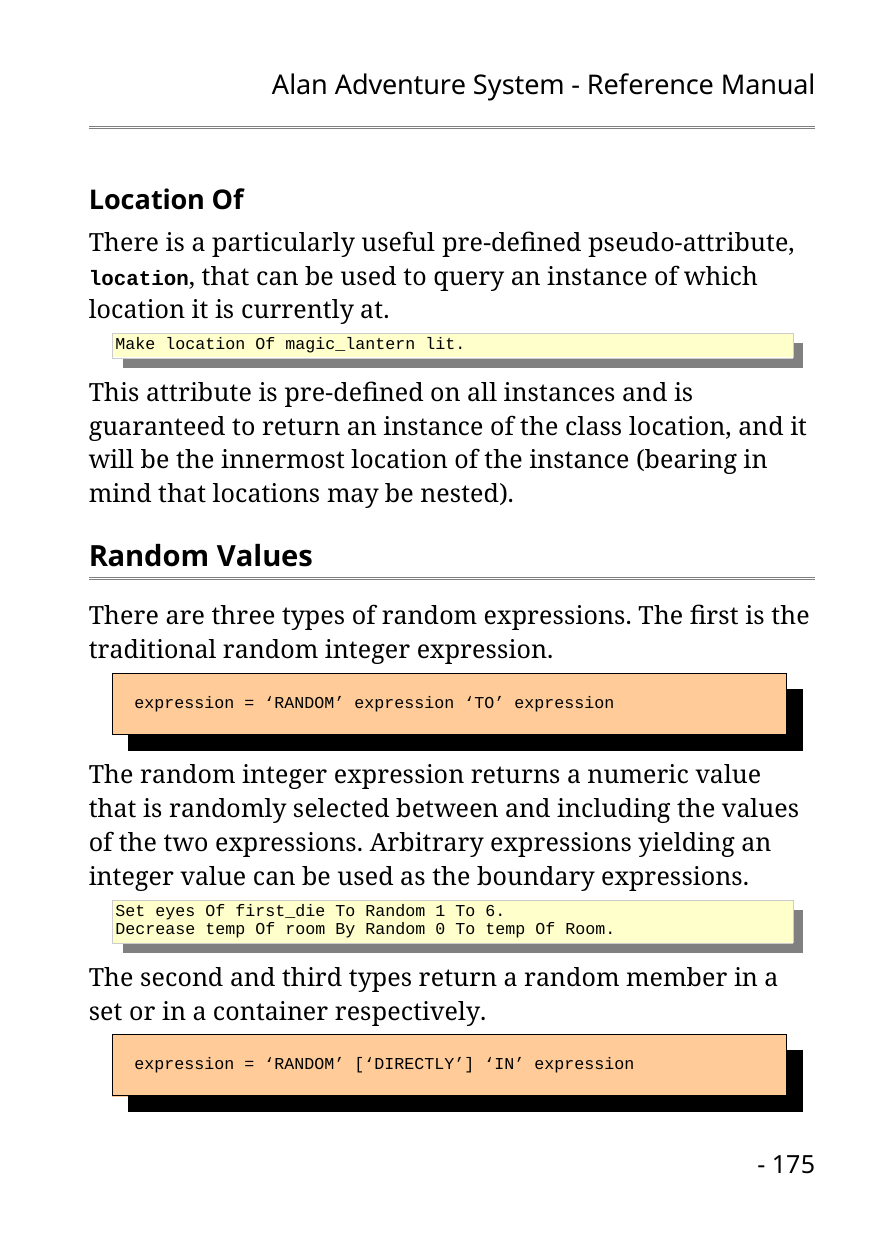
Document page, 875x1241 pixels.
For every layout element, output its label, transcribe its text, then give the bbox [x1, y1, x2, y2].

subtitle Location Of [88, 180, 815, 217]
text expression = ‘RANDOM’ [‘DIRECTLY’] ‘IN’ expression [113, 1035, 786, 1095]
text Set eyes Of first_die To Random 1 To 6. [113, 901, 793, 918]
text There is a particularly useful pre-defined pseudo-attribute, location, that can be used to query an instance of which location it is currently at. [88, 224, 815, 326]
text Decrease temp Of room By Random 0 To temp Of Room. [113, 918, 793, 943]
text Make location Of magic_lantern lit. [113, 334, 793, 357]
text The second and third types return a random member in a set or in a container respectively. [88, 960, 815, 1028]
subtitle Random Values [88, 536, 815, 579]
text expression = ‘RANDOM’ expression ‘TO’ expression [113, 674, 786, 734]
text This attribute is pre-defined on all instances and is guaranteed to return an instance of the class location, and it will be the innermost location of the instance (bearing in mind that locations may be nested). [88, 374, 815, 510]
text The random integer expression returns a numeric value that is randomly selected between and including the values of the two expressions. Arbitrary expressions yielding an integer value can be used as the boundary expressions. [88, 757, 815, 893]
text There are three types of random expressions. The first is the traditional random integer expression. [88, 598, 815, 666]
